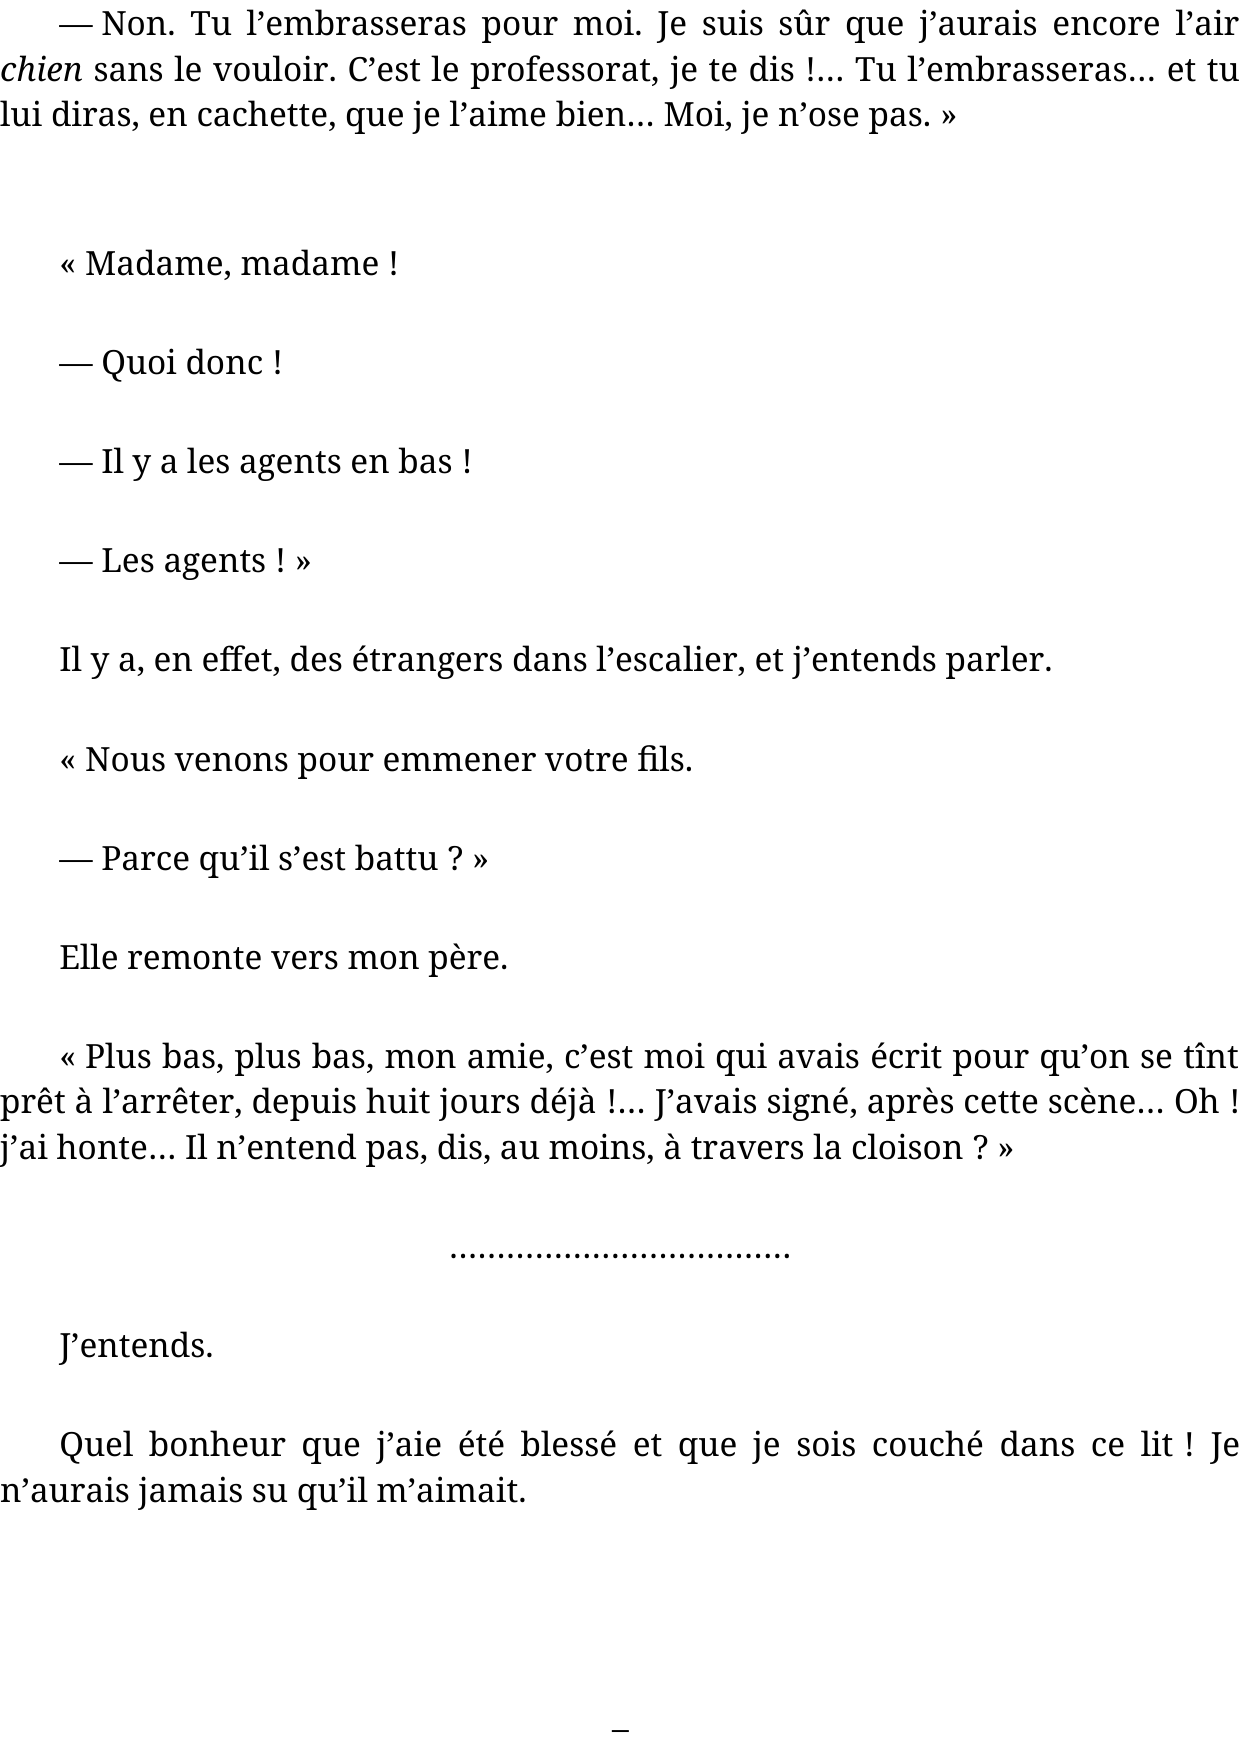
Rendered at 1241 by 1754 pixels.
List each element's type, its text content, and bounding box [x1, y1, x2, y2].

text — Non. Tu l’embrasseras pour moi. Je suis sûr que j’aurais encore l’air chien sans le vouloir. C’est le professorat, je te dis !… Tu l’embrasseras… et tu lui diras, en cachette, que je l’aime bien… Moi, je n’ose pas. » [0, 0, 1240, 136]
text « Nous venons pour emmener votre fils. [0, 735, 1240, 781]
text Elle remonte vers mon père. [0, 934, 1240, 979]
text Quel bonheur que j’aie été blessé et que je sois couché dans ce lit ! Je n’aurais jamais su qu’il m’aimait. [0, 1421, 1240, 1512]
text « Madame, madame ! [0, 239, 1240, 285]
text — Parce qu’il s’est battu ? » [0, 834, 1240, 880]
text ……………………………… [0, 1223, 1240, 1268]
text Il y a, en effet, des étrangers dans l’escalier, et j’entends parler. [0, 636, 1240, 682]
text — Il y a les agents en bas ! [0, 438, 1240, 483]
text — Les agents ! » [0, 537, 1240, 582]
text J’entends. [0, 1322, 1240, 1367]
text — Quoi donc ! [0, 339, 1240, 384]
text « Plus bas, plus bas, mon amie, c’est moi qui avais écrit pour qu’on se tînt prêt à l’arrêter, depuis huit jours déjà !… J’avais signé, après cette scène… Oh ! j’ai honte… Il n’entend pas, dis, au moins, à travers la cloison ? » [0, 1033, 1240, 1169]
